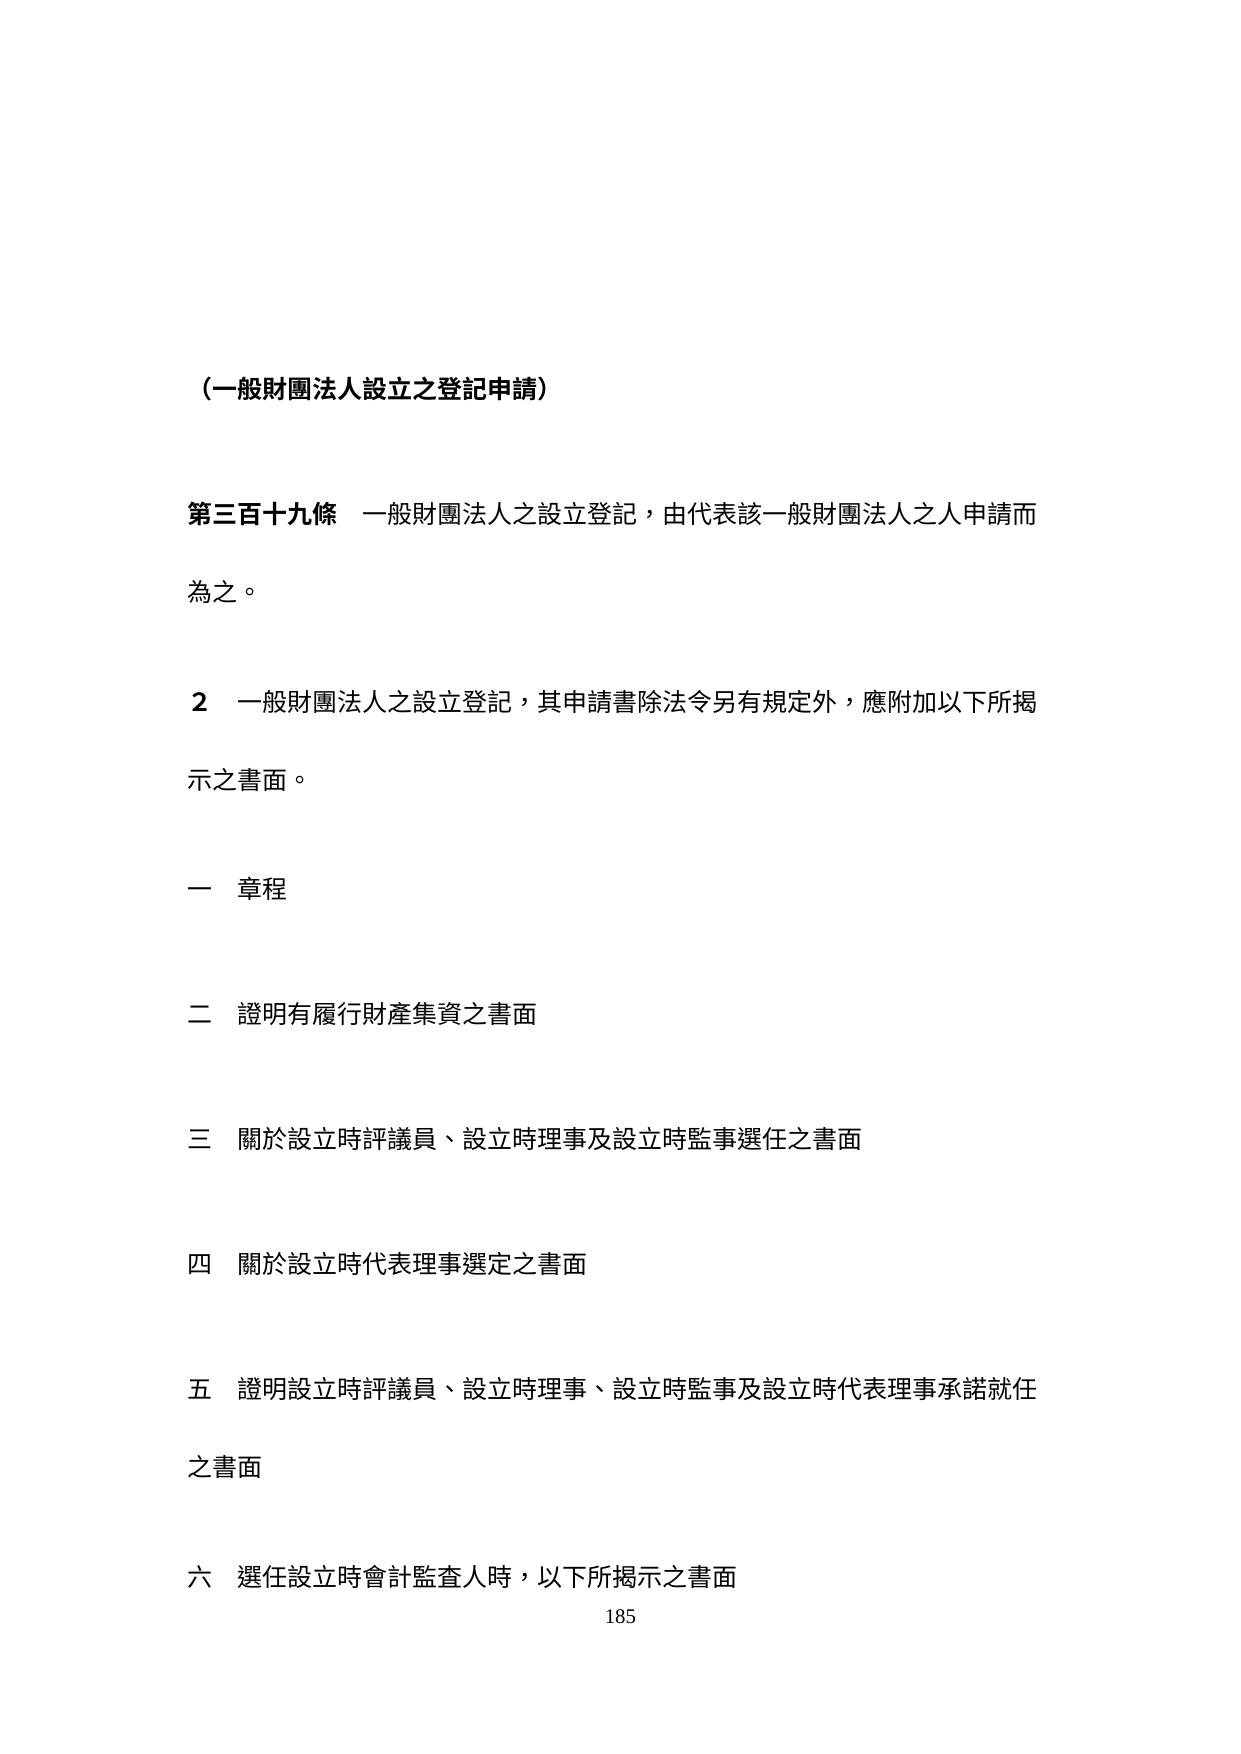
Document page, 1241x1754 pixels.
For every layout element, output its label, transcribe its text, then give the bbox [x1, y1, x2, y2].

text 三 關於設立時評議員、設立時理事及設立時監事選任之書面 [187, 1096, 1053, 1159]
text （一般財團法人設立之登記申請） [187, 346, 1053, 409]
text 六 選任設立時會計監査人時，以下所揭示之書面 [187, 1534, 1053, 1596]
text 第三百十九條 一般財團法人之設立登記，由代表該一般財團法人之人申請而為之。 [187, 471, 1053, 612]
text 二 證明有履行財產集資之書面 [187, 971, 1053, 1034]
text 五 證明設立時評議員、設立時理事、設立時監事及設立時代表理事承諾就任之書面 [187, 1346, 1053, 1487]
text ２ 一般財團法人之設立登記，其申請書除法令另有規定外，應附加以下所揭示之書面。 [187, 659, 1053, 799]
text 一 章程 [187, 846, 1053, 909]
text 四 關於設立時代表理事選定之書面 [187, 1221, 1053, 1284]
